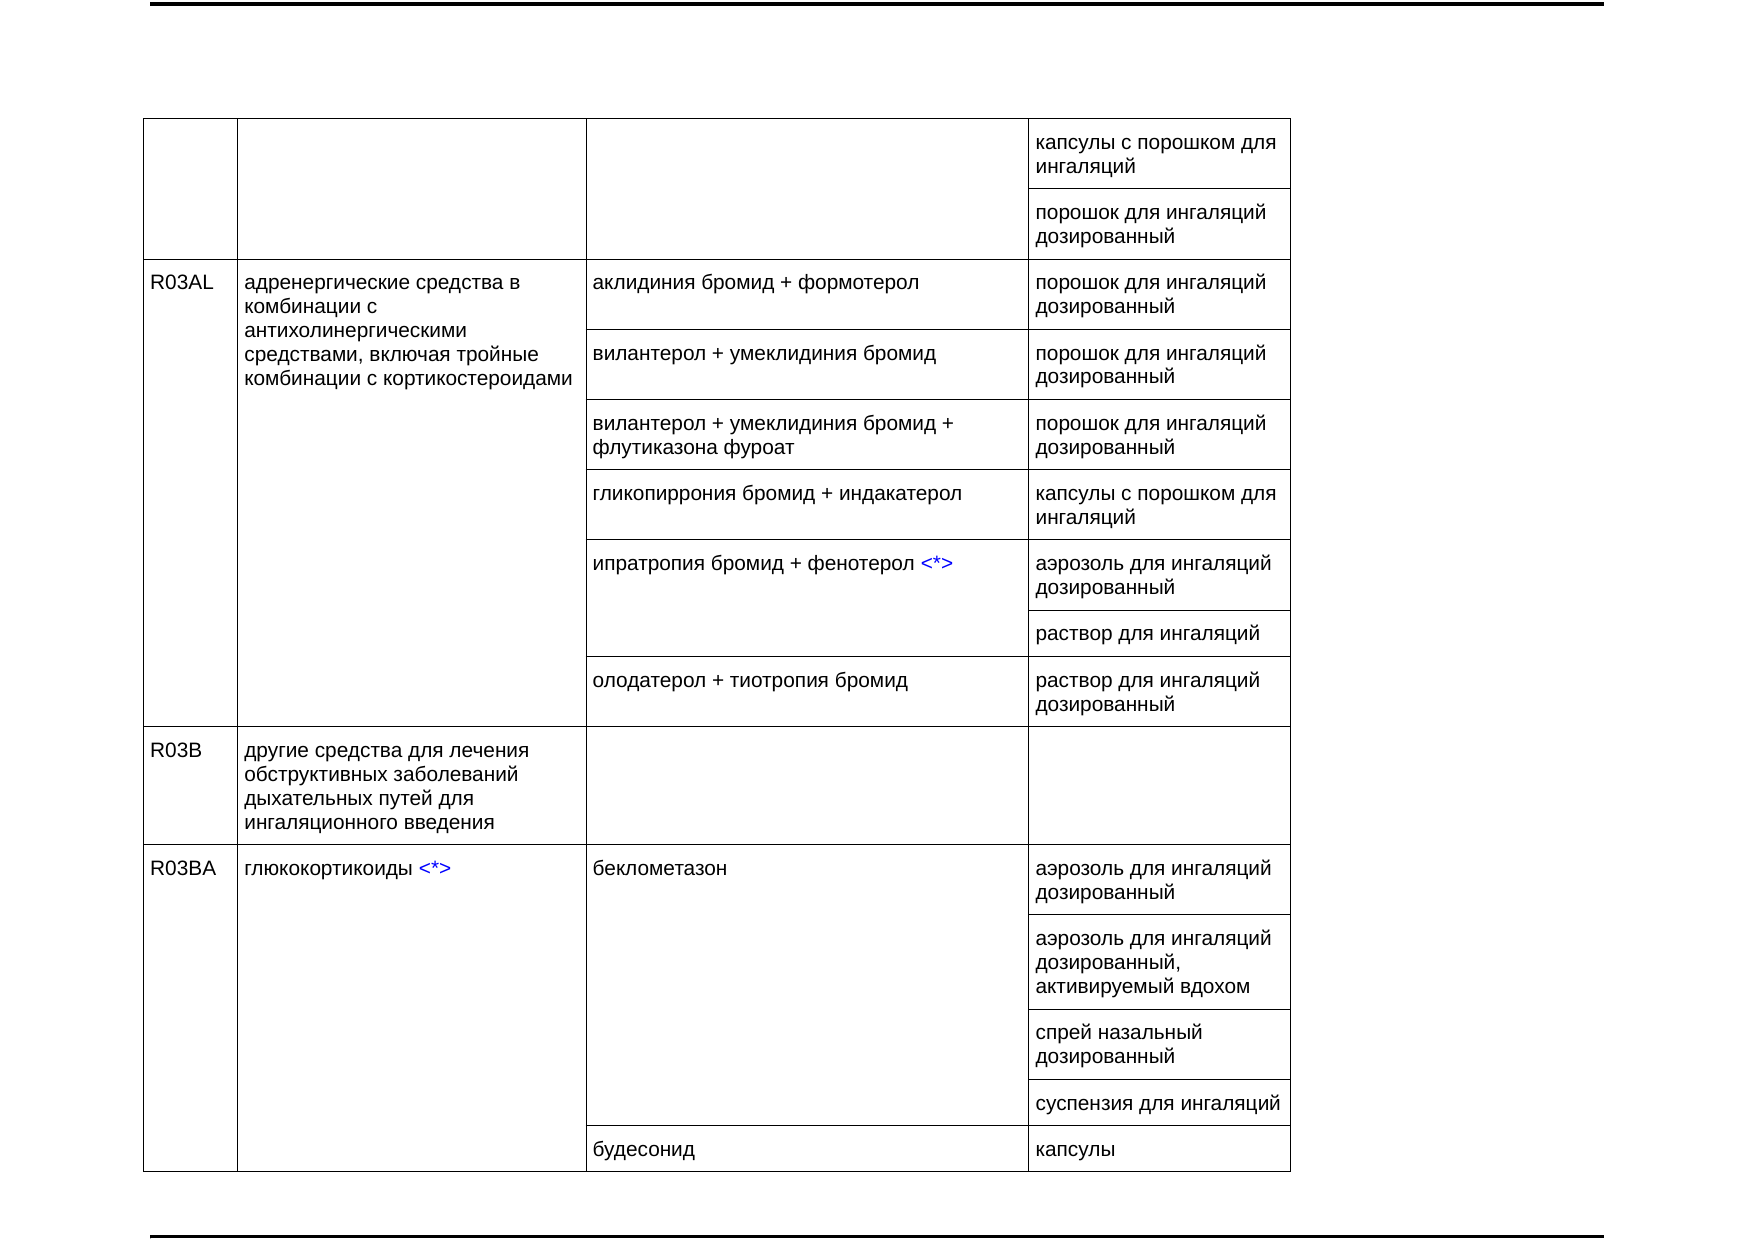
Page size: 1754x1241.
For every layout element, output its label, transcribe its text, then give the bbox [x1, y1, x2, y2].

table_cell [587, 119, 1028, 258]
table_cell порошок для ингаляций дозированный [1029, 260, 1290, 329]
table_cell капсулы [1029, 1126, 1290, 1171]
table_cell адренергические средства в комбинации с антихолинергическими средствами, включая тройные комбинации с кортикостероидами [238, 260, 586, 726]
table_cell раствор для ингаляций дозированный [1029, 657, 1290, 726]
table_cell вилантерол + умеклидиния бромид + флутиказона фуроат [587, 400, 1028, 469]
table_cell аэрозоль для ингаляций дозированный [1029, 845, 1290, 914]
table_cell другие средства для лечения обструктивных заболеваний дыхательных путей для ингаляционного введения [238, 727, 586, 844]
table_cell [587, 727, 1028, 844]
table_cell [238, 119, 586, 258]
table_cell R03AL [144, 260, 237, 726]
table_cell порошок для ингаляций дозированный [1029, 400, 1290, 469]
table_cell будесонид [587, 1126, 1028, 1171]
table_cell беклометазон [587, 845, 1028, 1125]
table_cell олодатерол + тиотропия бромид [587, 657, 1028, 726]
table_cell [144, 119, 237, 258]
table_cell [1029, 727, 1290, 844]
table_cell R03B [144, 727, 237, 844]
table_cell R03BA [144, 845, 237, 1171]
table_cell вилантерол + умеклидиния бромид [587, 330, 1028, 399]
table_cell раствор для ингаляций [1029, 611, 1290, 656]
table_cell капсулы с порошком для ингаляций [1029, 470, 1290, 539]
table_cell спрей назальный дозированный [1029, 1010, 1290, 1079]
table_cell глюкокортикоиды <*> [238, 845, 586, 1171]
table_cell капсулы с порошком для ингаляций [1029, 119, 1290, 188]
table_cell порошок для ингаляций дозированный [1029, 189, 1290, 258]
table_cell порошок для ингаляций дозированный [1029, 330, 1290, 399]
table_cell аэрозоль для ингаляций дозированный, активируемый вдохом [1029, 915, 1290, 1008]
table_cell ипратропия бромид + фенотерол <*> [587, 540, 1028, 656]
table_cell суспензия для ингаляций [1029, 1080, 1290, 1125]
table_cell аклидиния бромид + формотерол [587, 260, 1028, 329]
table_cell аэрозоль для ингаляций дозированный [1029, 540, 1290, 609]
table_cell гликопиррония бромид + индакатерол [587, 470, 1028, 539]
